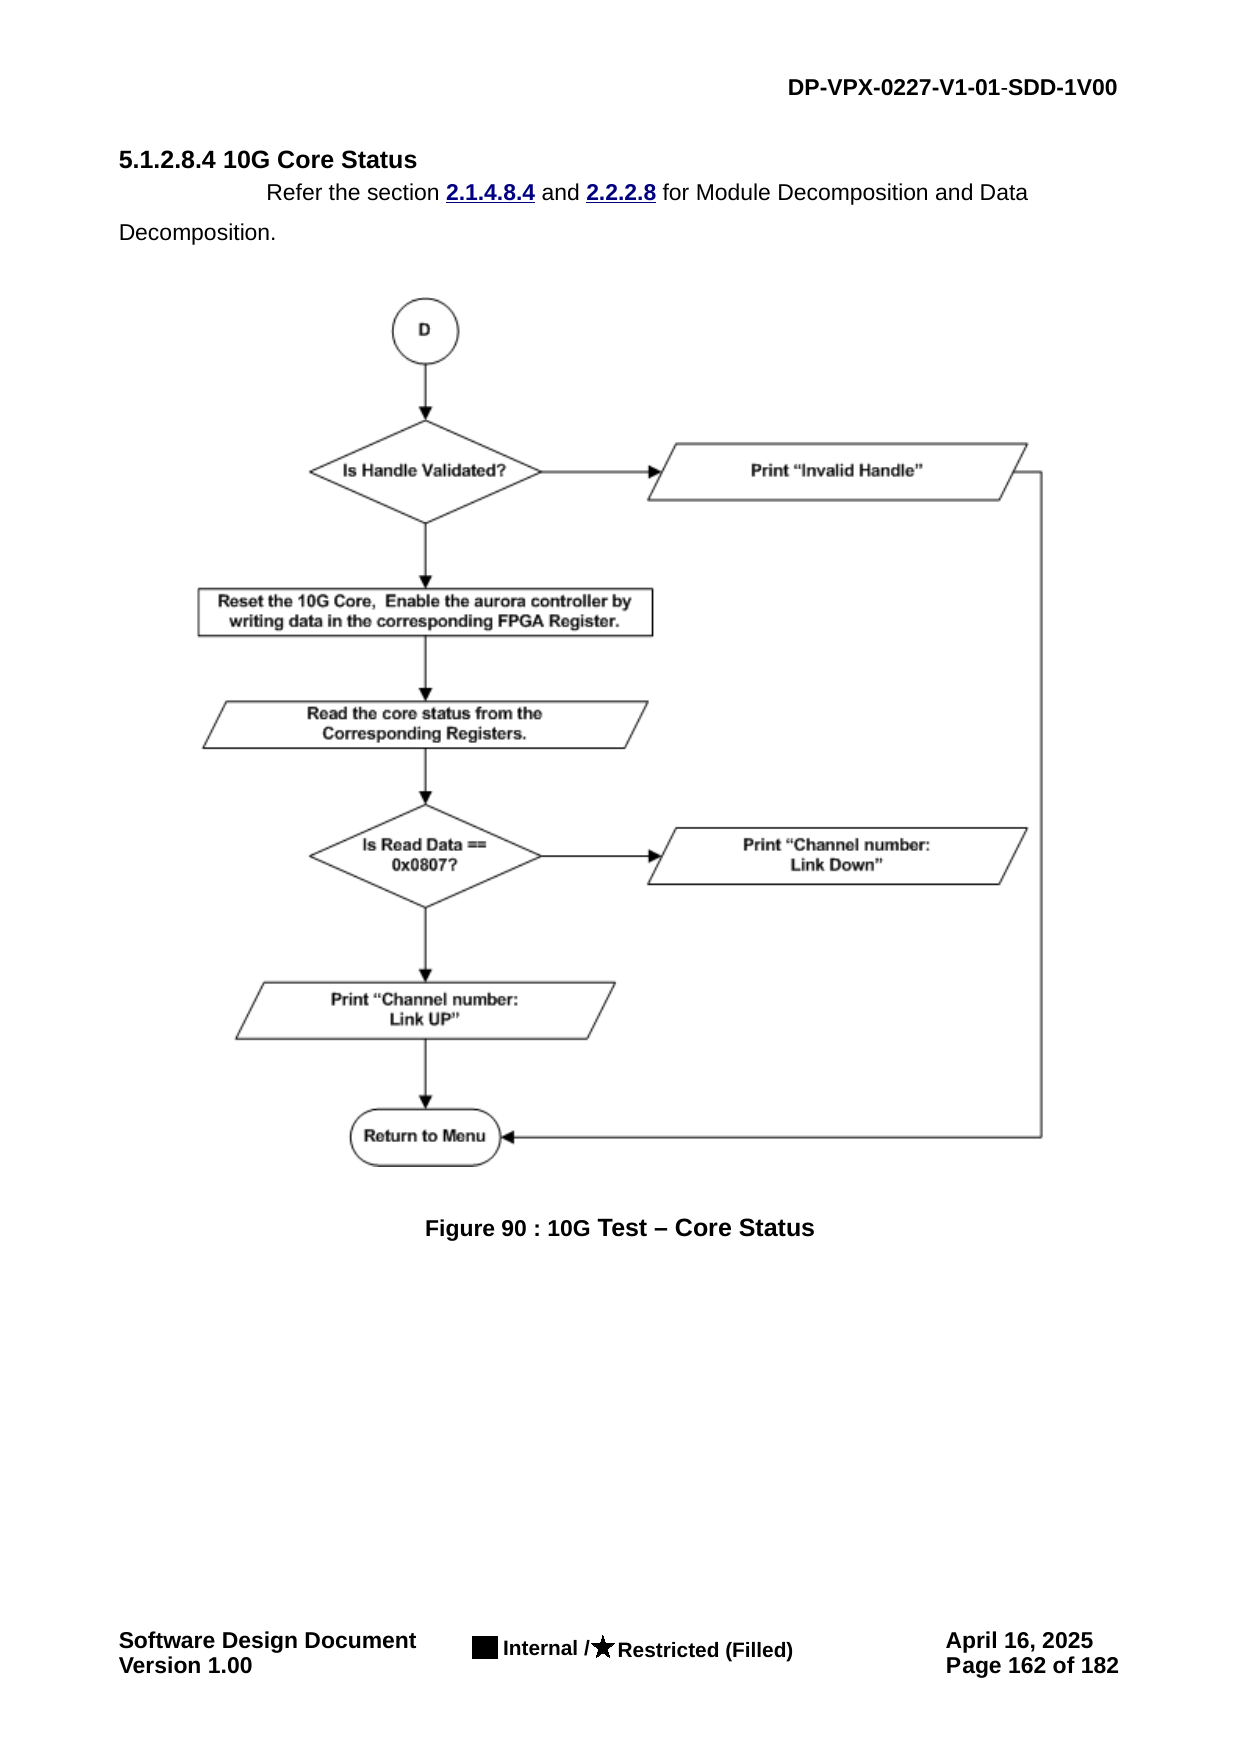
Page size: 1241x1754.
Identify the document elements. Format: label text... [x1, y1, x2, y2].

picture [197, 297, 1043, 1167]
subtitle 10G Core Status [118, 150, 1122, 173]
text Figure 90 : 10G Test – Core Status [118, 1216, 1122, 1241]
text Refer the section 2.1.4.8.4 and 2.2.2.8 for Module Decomposition and Data Decomposition. [118, 179, 1122, 245]
